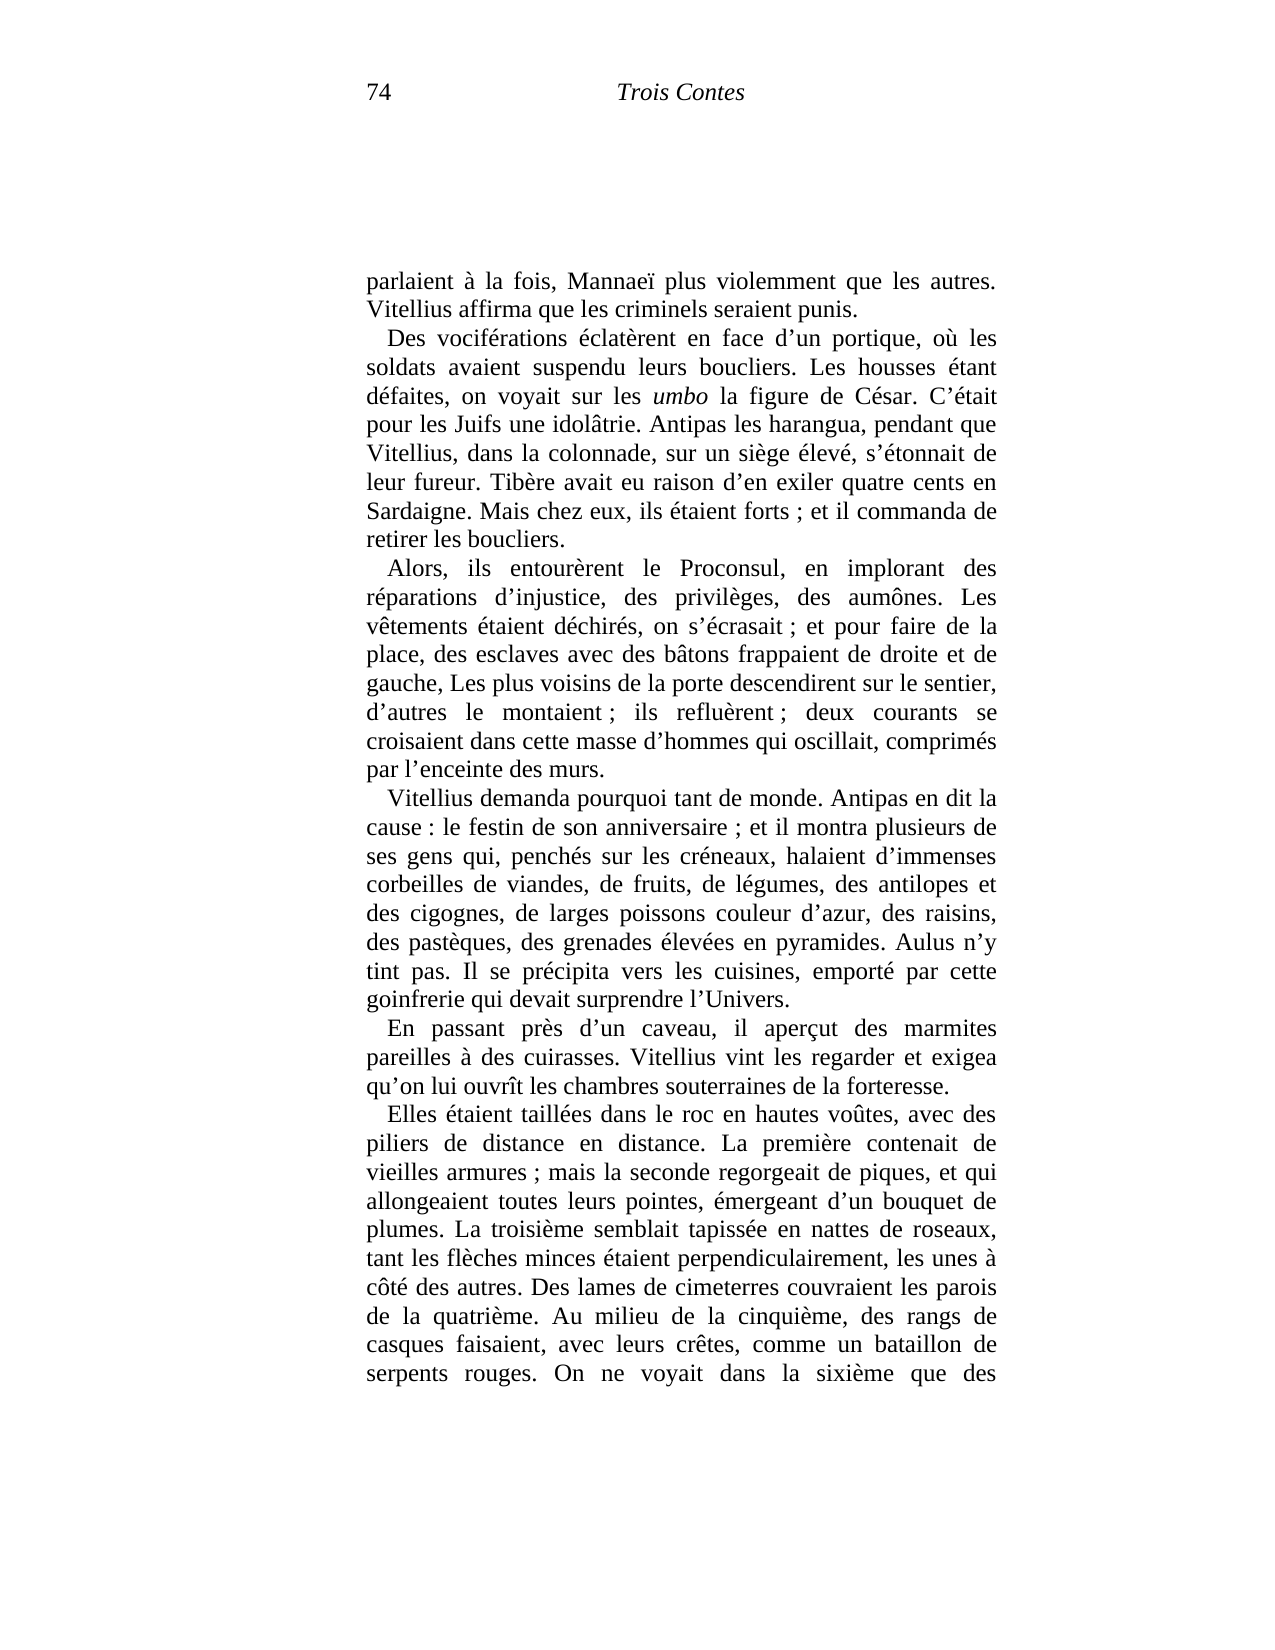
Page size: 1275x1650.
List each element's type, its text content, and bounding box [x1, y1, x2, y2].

text Alors, ils entourèrent le Proconsul, en implorant des réparations d’injustice, des privilèges, des aumônes. Les vêtements étaient déchirés, on s’écrasait ; et pour faire de la place, des esclaves avec des bâtons frappaient de droite et de gauche, Les plus voisins de la porte descendirent sur le sentier, d’autres le montaient ; ils refluèrent ; deux courants se croisaient dans cette masse d’hommes qui oscillait, comprimés par l’enceinte des murs. [366, 553, 997, 783]
text Vitellius demanda pourquoi tant de monde. Antipas en dit la cause : le festin de son anniversaire ; et il montra plusieurs de ses gens qui, penchés sur les créneaux, halaient d’immenses corbeilles de viandes, de fruits, de légumes, des antilopes et des cigognes, de larges poissons couleur d’azur, des raisins, des pastèques, des grenades élevées en pyramides. Aulus n’y tint pas. Il se précipita vers les cuisines, emporté par cette goinfrerie qui devait surprendre l’Univers. [366, 783, 997, 1013]
text parlaient à la fois, Mannaeï plus violemment que les autres. Vitellius affirma que les criminels seraient punis. [366, 266, 997, 323]
text Elles étaient taillées dans le roc en hautes voûtes, avec des piliers de distance en distance. La première contenait de vieilles armures ; mais la seconde regorgeait de piques, et qui allongeaient toutes leurs pointes, émergeant d’un bouquet de plumes. La troisième semblait tapissée en nattes de roseaux, tant les flèches minces étaient perpendiculairement, les unes à côté des autres. Des lames de cimeterres couvraient les parois de la quatrième. Au milieu de la cinquième, des rangs de casques faisaient, avec leurs crêtes, comme un bataillon de serpents rouges. On ne voyait dans la sixième que des [366, 1099, 997, 1387]
text En passant près d’un caveau, il aperçut des marmites pareilles à des cuirasses. Vitellius vint les regarder et exigea qu’on lui ouvrît les chambres souterraines de la forteresse. [366, 1013, 997, 1099]
text Des vociférations éclatèrent en face d’un portique, où les soldats avaient suspendu leurs boucliers. Les housses étant défaites, on voyait sur les umbo la figure de César. C’était pour les Juifs une idolâtrie. Antipas les harangua, pendant que Vitellius, dans la colonnade, sur un siège élevé, s’étonnait de leur fureur. Tibère avait eu raison d’en exiler quatre cents en Sardaigne. Mais chez eux, ils étaient forts ; et il commanda de retirer les boucliers. [366, 323, 997, 553]
